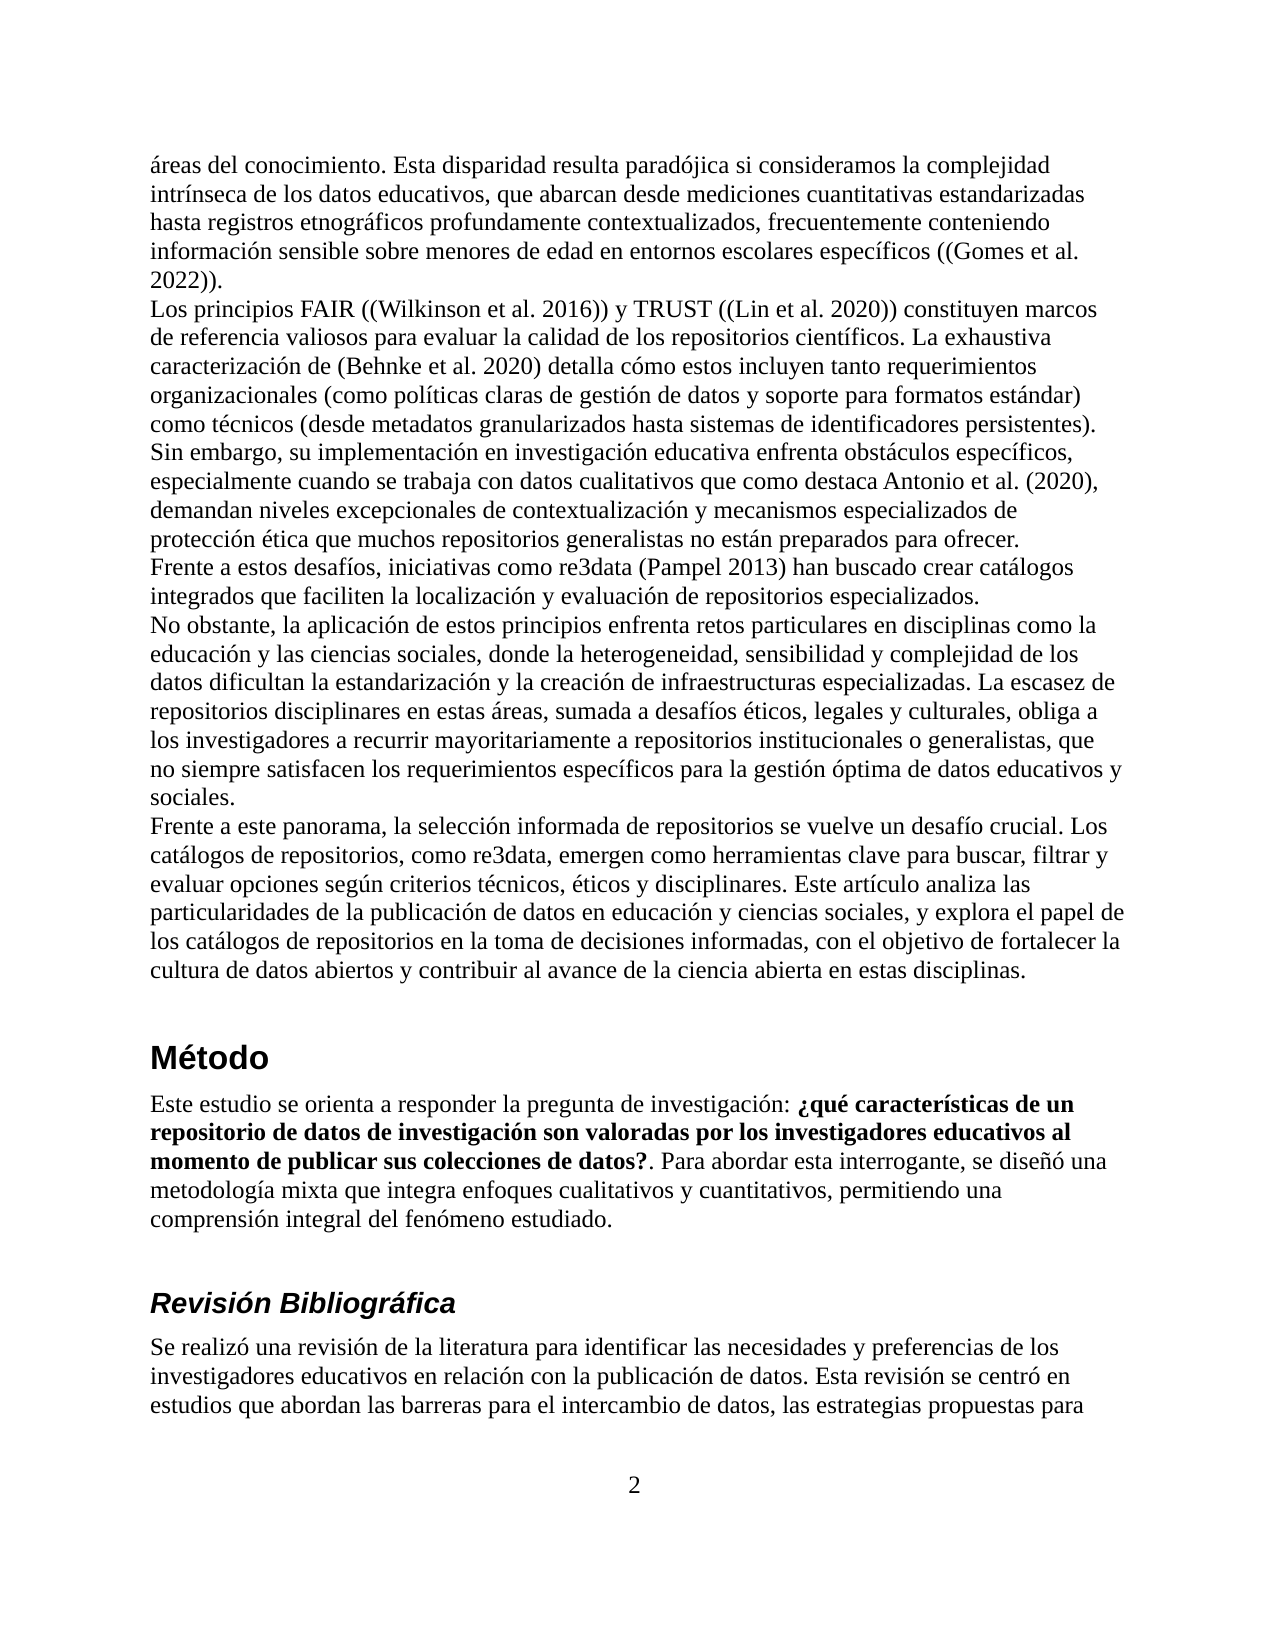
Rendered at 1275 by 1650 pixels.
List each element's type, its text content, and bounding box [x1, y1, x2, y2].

text Se realizó una revisión de la literatura para identificar las necesidades y preferencias de los investigadores educativos en relación con la publicación de datos. Esta revisión se centró en estudios que abordan las barreras para el intercambio de datos, las estrategias propuestas para [150, 1332, 1125, 1418]
text áreas del conocimiento. Esta disparidad resulta paradójica si consideramos la complejidad intrínseca de los datos educativos, que abarcan desde mediciones cuantitativas estandarizadas hasta registros etnográficos profundamente contextualizados, frecuentemente conteniendo información sensible sobre menores de edad en entornos escolares específicos ((Gomes et al. 2022)). Los principios FAIR ((Wilkinson et al. 2016)) y TRUST ((Lin et al. 2020)) constituyen marcos de referencia valiosos para evaluar la calidad de los repositorios científicos. La exhaustiva caracterización de (Behnke et al. 2020) detalla cómo estos incluyen tanto requerimientos organizacionales (como políticas claras de gestión de datos y soporte para formatos estándar) como técnicos (desde metadatos granularizados hasta sistemas de identificadores persistentes). Sin embargo, su implementación en investigación educativa enfrenta obstáculos específicos, especialmente cuando se trabaja con datos cualitativos que como destaca Antonio et al. (2020), demandan niveles excepcionales de contextualización y mecanismos especializados de protección ética que muchos repositorios generalistas no están preparados para ofrecer. Frente a estos desafíos, iniciativas como re3data (Pampel 2013) han buscado crear catálogos integrados que faciliten la localización y evaluación de repositorios especializados. No obstante, la aplicación de estos principios enfrenta retos particulares en disciplinas como la educación y las ciencias sociales, donde la heterogeneidad, sensibilidad y complejidad de los datos dificultan la estandarización y la creación de infraestructuras especializadas. La escasez de repositorios disciplinares en estas áreas, sumada a desafíos éticos, legales y culturales, obliga a los investigadores a recurrir mayoritariamente a repositorios institucionales o generalistas, que no siempre satisfacen los requerimientos específicos para la gestión óptima de datos educativos y sociales. Frente a este panorama, la selección informada de repositorios se vuelve un desafío crucial. Los catálogos de repositorios, como re3data, emergen como herramientas clave para buscar, filtrar y evaluar opciones según criterios técnicos, éticos y disciplinares. Este artículo analiza las particularidades de la publicación de datos en educación y ciencias sociales, y explora el papel de los catálogos de repositorios en la toma de decisiones informadas, con el objetivo de fortalecer la cultura de datos abiertos y contribuir al avance de la ciencia abierta en estas disciplinas. [150, 150, 1125, 1012]
text Este estudio se orienta a responder la pregunta de investigación: ¿qué características de un repositorio de datos de investigación son valoradas por los investigadores educativos al momento de publicar sus colecciones de datos?. Para abordar esta interrogante, se diseñó una metodología mixta que integra enfoques cualitativos y cuantitativos, permitiendo una comprensión integral del fenómeno estudiado. [150, 1089, 1125, 1261]
subtitle Método [150, 1037, 1125, 1076]
subtitle Revisión Bibliográfica [150, 1286, 1125, 1320]
